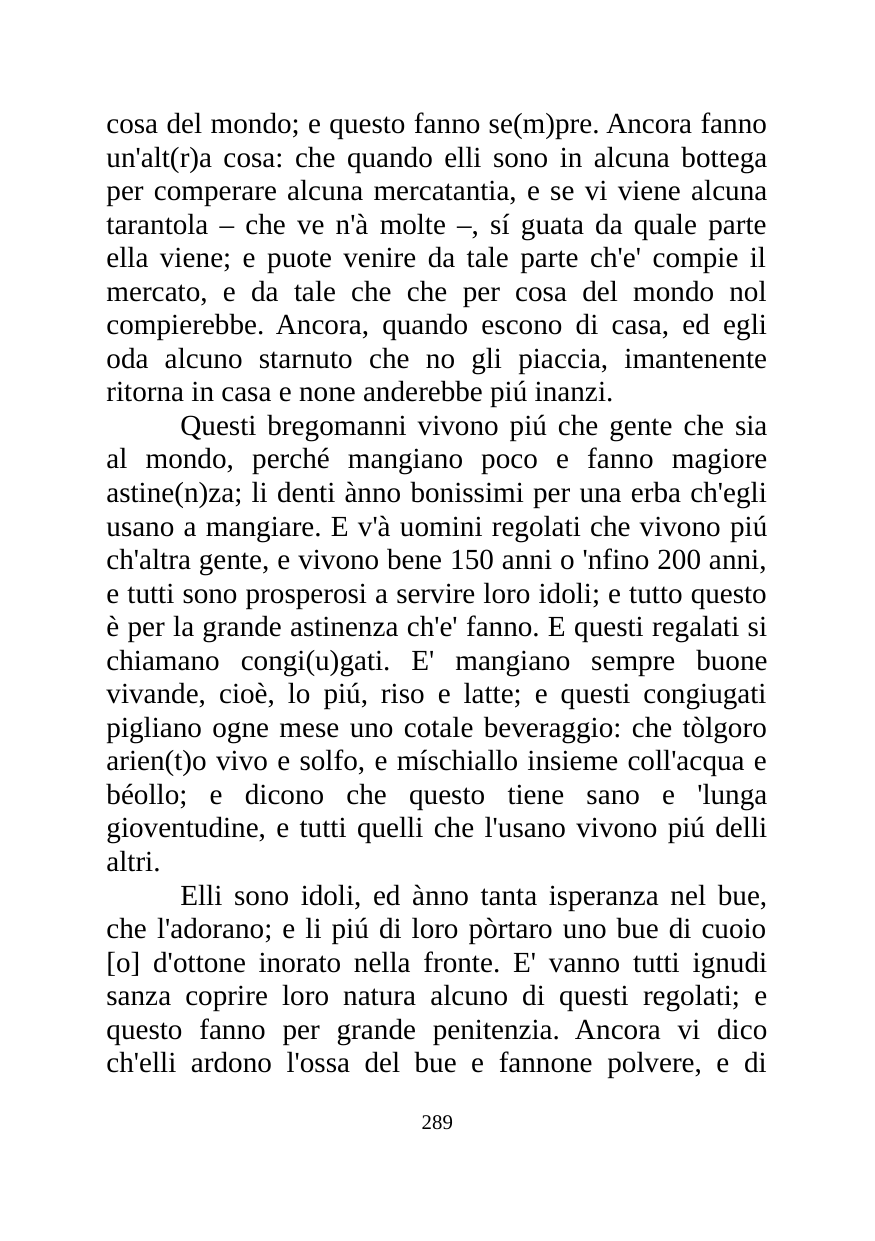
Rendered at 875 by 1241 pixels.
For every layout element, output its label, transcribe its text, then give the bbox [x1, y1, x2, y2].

text Questi bregomanni vivono piú che gente che sia al mondo, perché mangiano poco e fanno magiore astine(n)za; li denti ànno bonissimi per una erba ch'egli usano a mangiare. E v'à uomini regolati che vivono piú ch'altra gente, e vivono bene 150 anni o 'nfino 200 anni, e tutti sono prosperosi a servire loro idoli; e tutto questo è per la grande astinenza ch'e' fanno. E questi regalati si chiamano congi(u)gati. E' mangiano sempre buone vivande, cioè, lo piú, riso e latte; e questi congiugati pigliano ogne mese uno cotale beveraggio: che tòlgoro arien(t)o vivo e solfo, e míschiallo insieme coll'acqua e béollo; e dicono che questo tiene sano e 'lunga gioventudine, e tutti quelli che l'usano vivono piú delli altri. [106, 408, 768, 878]
text cosa del mondo; e questo fanno se(m)pre. Ancora fanno un'alt(r)a cosa: che quando elli sono in alcuna bottega per comperare alcuna mercatantia, e se vi viene alcuna tarantola – che ve n'à molte –, sí guata da quale parte ella viene; e puote venire da tale parte ch'e' compie il mercato, e da tale che che per cosa del mondo nol compierebbe. Ancora, quando escono di casa, ed egli oda alcuno starnuto che no gli piaccia, imantenente ritorna in casa e none anderebbe piú inanzi. [106, 106, 768, 408]
text Elli sono idoli, ed ànno tanta isperanza nel bue, che l'adorano; e li piú di loro pòrtaro uno bue di cuoio [o] d'ottone inorato nella fronte. E' vanno tutti ignudi sanza coprire loro natura alcuno di questi regolati; e questo fanno per grande penitenzia. Ancora vi dico ch'elli ardono l'ossa del bue e fannone polvere, e di [106, 878, 768, 1079]
